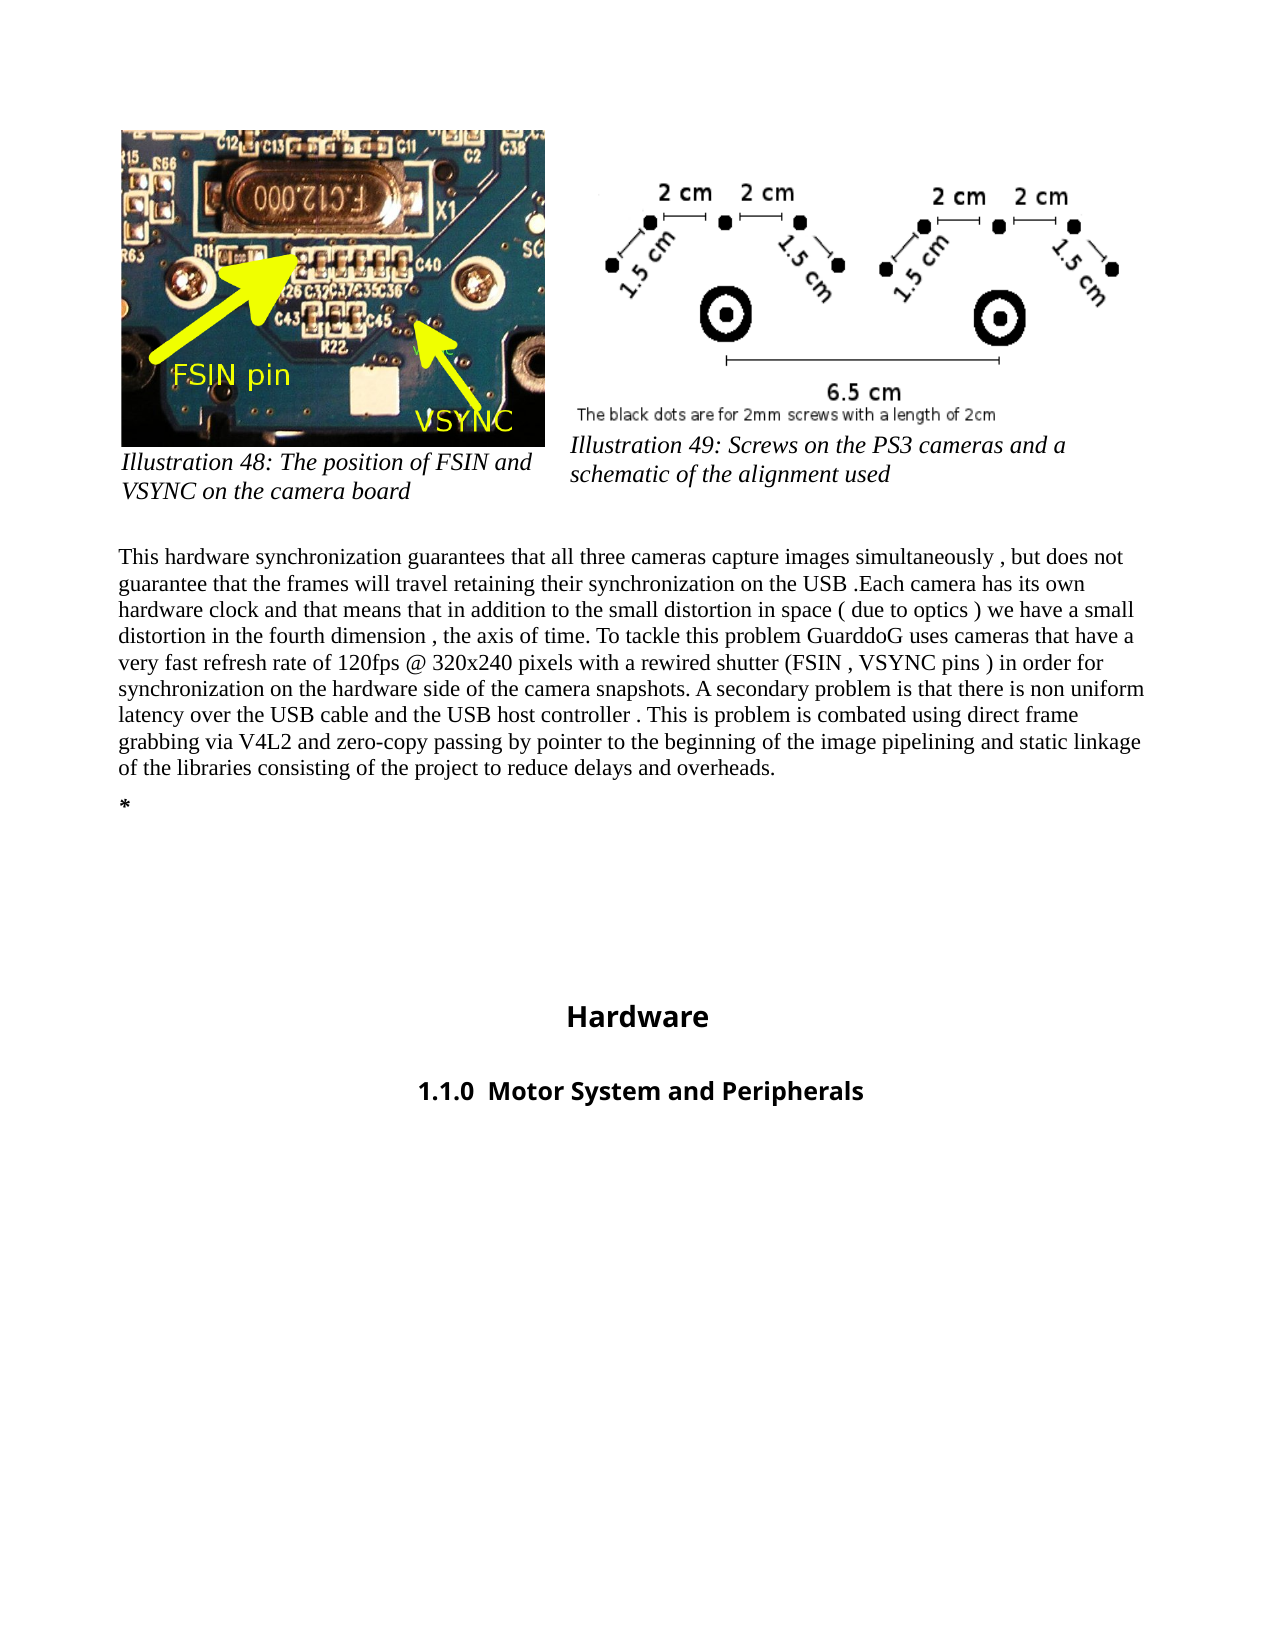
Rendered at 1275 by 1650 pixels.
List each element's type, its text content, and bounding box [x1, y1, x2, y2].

picture [570, 165, 1146, 430]
text This hardware synchronization guarantees that all three cameras capture images simultaneously , but does not guarantee that the frames will travel retaining their synchronization on the USB .Each camera has its own hardware clock and that means that in addition to the small distortion in space ( due to optics ) we have a small distortion in the fourth dimension , the axis of time. To tackle this problem GuarddoG uses cameras that have a very fast refresh rate of 120fps @ 320x240 pixels with a rewired shutter (FSIN , VSYNC pins ) in order for synchronization on the hardware side of the camera snapshots. A secondary problem is that there is non uniform latency over the USB cable and the USB host controller . This is problem is combated using direct frame grabbing via V4L2 and zero-copy passing by pointer to the beginning of the image pipelining and static linkage of the libraries consisting of the project to reduce delays and overheads. [118, 543, 1157, 781]
text Illustration 48: The position of FSIN and VSYNC on the camera board [121, 447, 545, 504]
text 1.1.0 Motor System and Peripherals [118, 1073, 1157, 1107]
text Illustration 49: Screws on the PS3 cameras and a schematic of the alignment used [570, 430, 1145, 487]
text Hardware [118, 997, 1157, 1036]
picture [121, 130, 545, 447]
text * [118, 793, 1157, 819]
